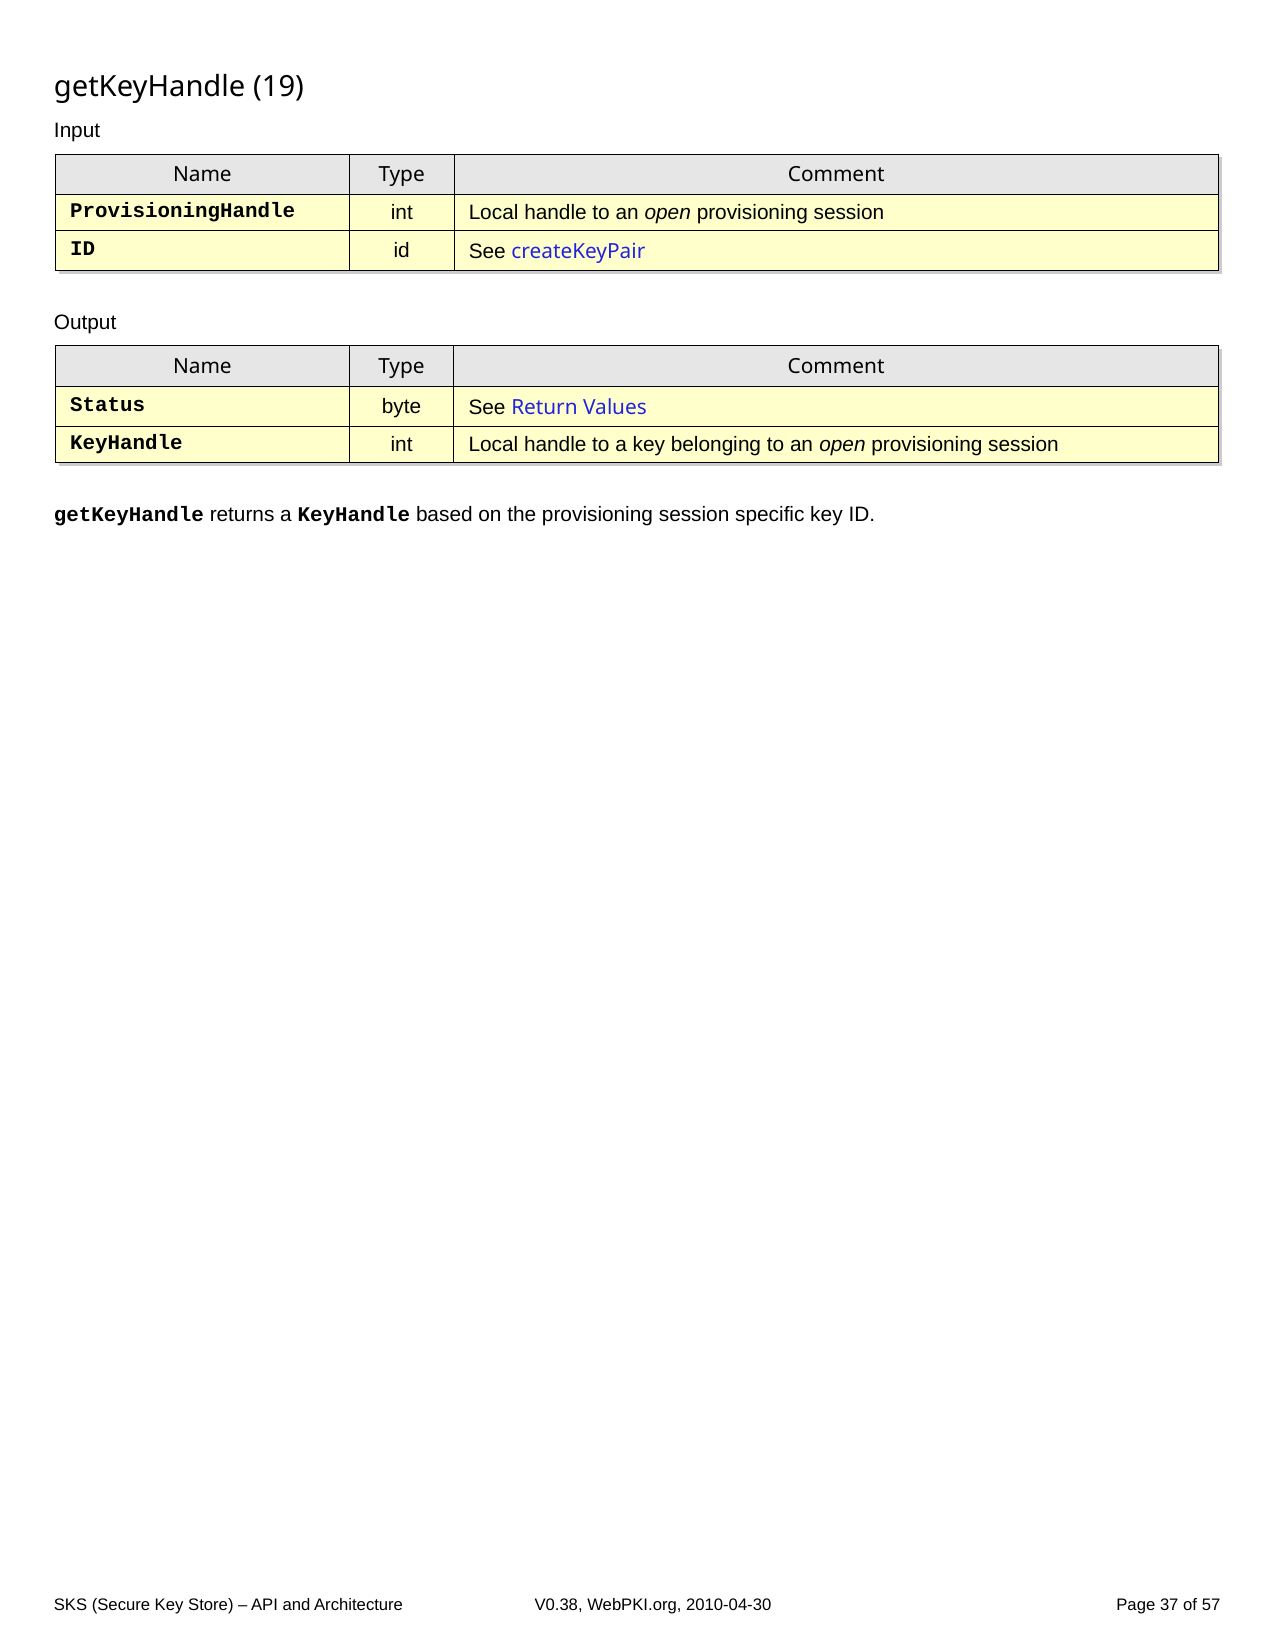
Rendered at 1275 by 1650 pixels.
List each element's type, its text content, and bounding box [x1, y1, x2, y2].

table_cell Status [56, 387, 349, 426]
table_cell Local handle to an open provisioning session [455, 195, 1218, 230]
table_cell See Return Values [454, 387, 1218, 426]
table_header Name [56, 155, 349, 194]
table_header Comment [455, 155, 1218, 194]
table_cell ID [56, 231, 349, 270]
subtitle getKeyHandle (19) [54, 66, 1221, 105]
text Input [54, 118, 1221, 142]
text getKeyHandle returns a KeyHandle based on the provisioning session specific key ID. [54, 502, 1221, 527]
table_header Name [56, 346, 349, 386]
table_header Comment [454, 346, 1218, 386]
table_cell byte [350, 387, 453, 426]
table_cell KeyHandle [56, 427, 349, 462]
table_header Type [350, 155, 454, 194]
table_cell See createKeyPair [455, 231, 1218, 270]
table_cell int [350, 195, 454, 230]
table_cell Local handle to a key belonging to an open provisioning session [454, 427, 1218, 462]
text Output [54, 310, 1221, 334]
table_header Type [350, 346, 453, 386]
table_cell int [350, 427, 453, 462]
table_cell id [350, 231, 454, 270]
table_cell ProvisioningHandle [56, 195, 349, 230]
